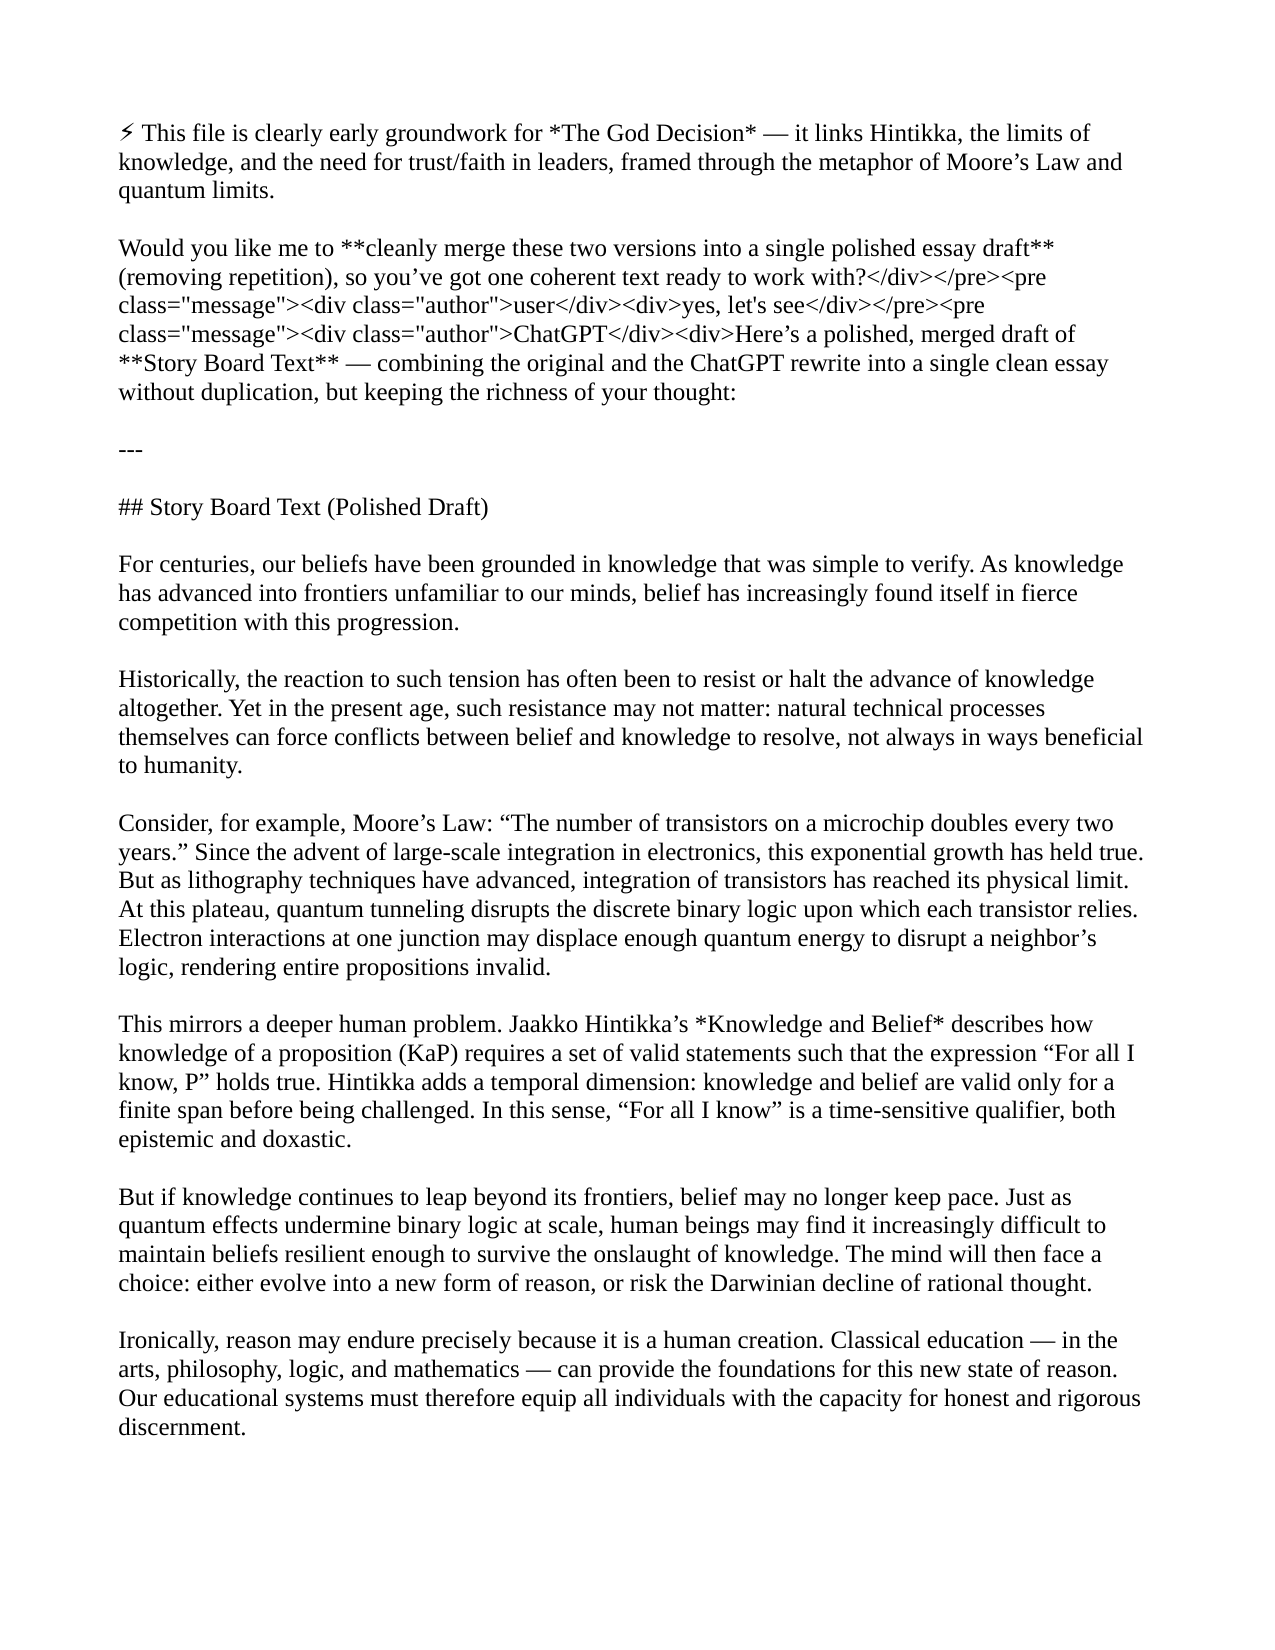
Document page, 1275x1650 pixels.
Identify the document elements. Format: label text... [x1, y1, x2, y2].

text ## Story Board Text (Polished Draft) [118, 492, 1157, 521]
text But if knowledge continues to leap beyond its frontiers, belief may no longer keep pace. Just as quantum effects undermine binary logic at scale, human beings may find it increasingly difficult to maintain beliefs resilient enough to survive the onslaught of knowledge. The mind will then face a choice: either evolve into a new form of reason, or risk the Darwinian decline of rational thought. [118, 1182, 1157, 1297]
text For centuries, our beliefs have been grounded in knowledge that was simple to verify. As knowledge has advanced into frontiers unfamiliar to our minds, belief has increasingly found itself in fierce competition with this progression. [118, 549, 1157, 636]
text ⚡ This file is clearly early groundwork for *The God Decision* — it links Hintikka, the limits of knowledge, and the need for trust/faith in leaders, framed through the metaphor of Moore’s Law and quantum limits. [118, 118, 1157, 204]
text Ironically, reason may endure precisely because it is a human creation. Classical education — in the arts, philosophy, logic, and mathematics — can provide the foundations for this new state of reason. Our educational systems must therefore equip all individuals with the capacity for honest and rigorous discernment. [118, 1326, 1157, 1441]
text Historically, the reaction to such tension has often been to resist or halt the advance of knowledge altogether. Yet in the present age, such resistance may not matter: natural technical processes themselves can force conflicts between belief and knowledge to resolve, not always in ways beneficial to humanity. [118, 664, 1157, 779]
text This mirrors a deeper human problem. Jaakko Hintikka’s *Knowledge and Belief* describes how knowledge of a proposition (KaP) requires a set of valid statements such that the expression “For all I know, P” holds true. Hintikka adds a temporal dimension: knowledge and belief are valid only for a finite span before being challenged. In this sense, “For all I know” is a time-sensitive qualifier, both epistemic and doxastic. [118, 1009, 1157, 1153]
text Consider, for example, Moore’s Law: “The number of transistors on a microchip doubles every two years.” Since the advent of large-scale integration in electronics, this exponential growth has held true. But as lithography techniques have advanced, integration of transistors has reached its physical limit. At this plateau, quantum tunneling disrupts the discrete binary logic upon which each transistor relies. Electron interactions at one junction may displace enough quantum energy to disrupt a neighbor’s logic, rendering entire propositions invalid. [118, 808, 1157, 981]
text --- [118, 434, 1157, 463]
text Would you like me to **cleanly merge these two versions into a single polished essay draft** (removing repetition), so you’ve got one coherent text ready to work with?</div></pre><pre class="message"><div class="author">user</div><div>yes, let's see</div></pre><pre class="message"><div class="author">ChatGPT</div><div>Here’s a polished, merged draft of **Story Board Text** — combining the original and the ChatGPT rewrite into a single clean essay without duplication, but keeping the richness of your thought: [118, 233, 1157, 406]
